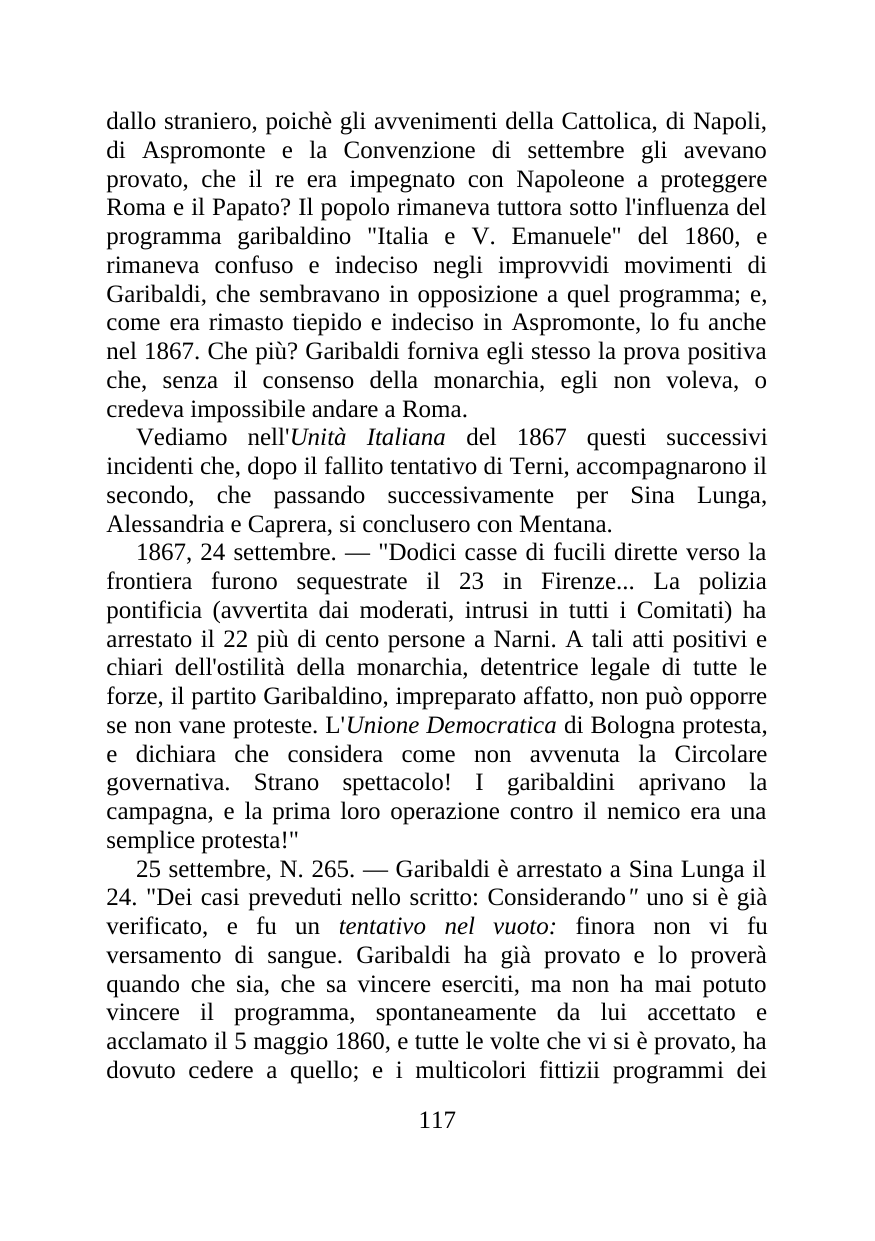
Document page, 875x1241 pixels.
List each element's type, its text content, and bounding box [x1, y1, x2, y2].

text 1867, 24 settembre. — "Dodici casse di fucili dirette verso la frontiera furono sequestrate il 23 in Firenze... La polizia pontificia (avvertita dai moderati, intrusi in tutti i Comitati) ha arrestato il 22 più di cento persone a Narni. A tali atti positivi e chiari dell'ostilità della monarchia, detentrice legale di tutte le forze, il partito Garibaldino, impreparato affatto, non può opporre se non vane proteste. L'Unione Democratica di Bologna protesta, e dichiara che considera come non avvenuta la Circolare governativa. Strano spettacolo! I garibaldini aprivano la campagna, e la prima loro operazione contro il nemico era una semplice protesta!" [106, 537, 768, 854]
text dallo straniero, poichè gli avvenimenti della Cattolica, di Napoli, di Aspromonte e la Convenzione di settembre gli avevano provato, che il re era impegnato con Napoleone a proteggere Roma e il Papato? Il popolo rimaneva tuttora sotto l'influenza del programma garibaldino "Italia e V. Emanuele" del 1860, e rimaneva confuso e indeciso negli improvvidi movimenti di Garibaldi, che sembravano in opposizione a quel programma; e, come era rimasto tiepido e indeciso in Aspromonte, lo fu anche nel 1867. Che più? Garibaldi forniva egli stesso la prova positiva che, senza il consenso della monarchia, egli non voleva, o credeva impossibile andare a Roma. [106, 106, 768, 422]
text 25 settembre, N. 265. — Garibaldi è arrestato a Sina Lunga il 24. "Dei casi preveduti nello scritto: Considerando" uno si è già verificato, e fu un tentativo nel vuoto: finora non vi fu versamento di sangue. Garibaldi ha già provato e lo proverà quando che sia, che sa vincere eserciti, ma non ha mai potuto vincere il programma, spontaneamente da lui accettato e acclamato il 5 maggio 1860, e tutte le volte che vi si è provato, ha dovuto cedere a quello; e i multicolori fittizii programmi dei [106, 854, 768, 1084]
text Vediamo nell'Unità Italiana del 1867 questi successivi incidenti che, dopo il fallito tentativo di Terni, accompagnarono il secondo, che passando successivamente per Sina Lunga, Alessandria e Caprera, si conclusero con Mentana. [106, 422, 768, 537]
